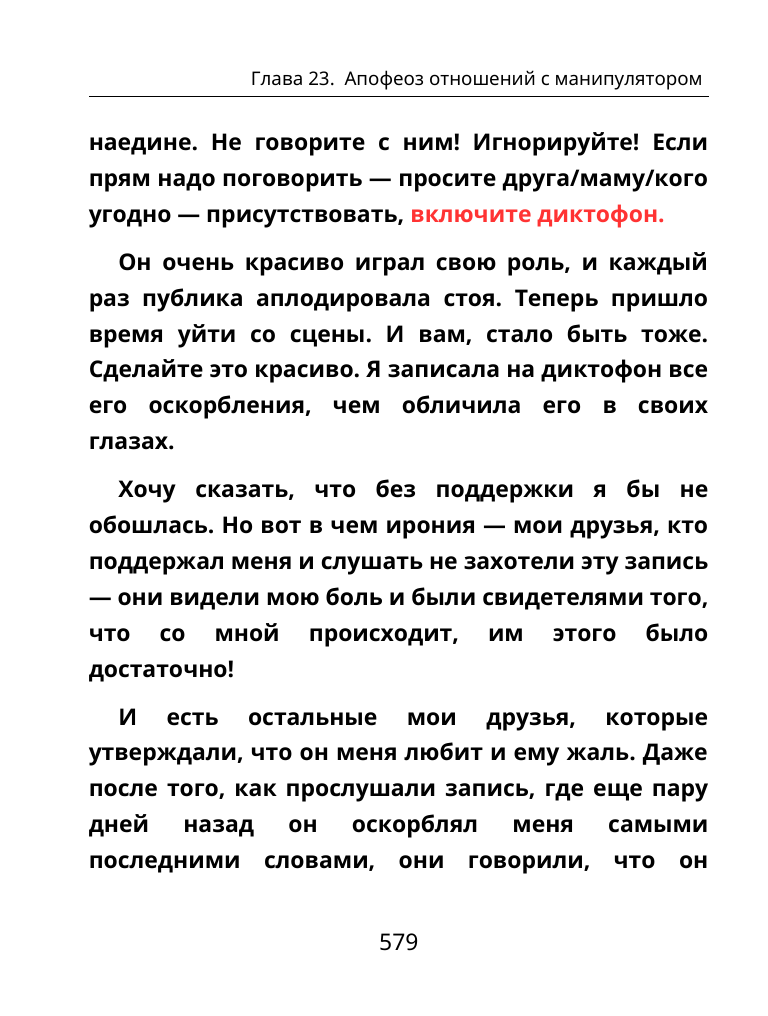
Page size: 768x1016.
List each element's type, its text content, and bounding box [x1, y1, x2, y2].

text И есть остальные мои друзья, которые утверждали, что он меня любит и ему жаль. Даже после того, как прослушали запись, где еще пару дней назад он оскорблял меня самыми последними словами, они говорили, что он [88, 700, 709, 875]
text Хочу сказать, что без поддержки я бы не обошлась. Но вот в чем ирония — мои друзья, кто поддержал меня и слушать не захотели эту запись — они видели мою боль и были свидетелями того, что со мной происходит, им этого было достаточно! [88, 473, 709, 684]
text Он очень красиво играл свою роль, и каждый раз публика аплодировала стоя. Теперь пришло время уйти со сцены. И вам, стало быть тоже. Сделайте это красиво. Я записала на диктофон все его оскорбления, чем обличила его в своих глазах. [88, 246, 709, 457]
text наедине. Не говорите с ним! Игнорируйте! Если прям надо поговорить — просите друга/маму/кого угодно — присутствовать, включите диктофон. [88, 126, 709, 229]
